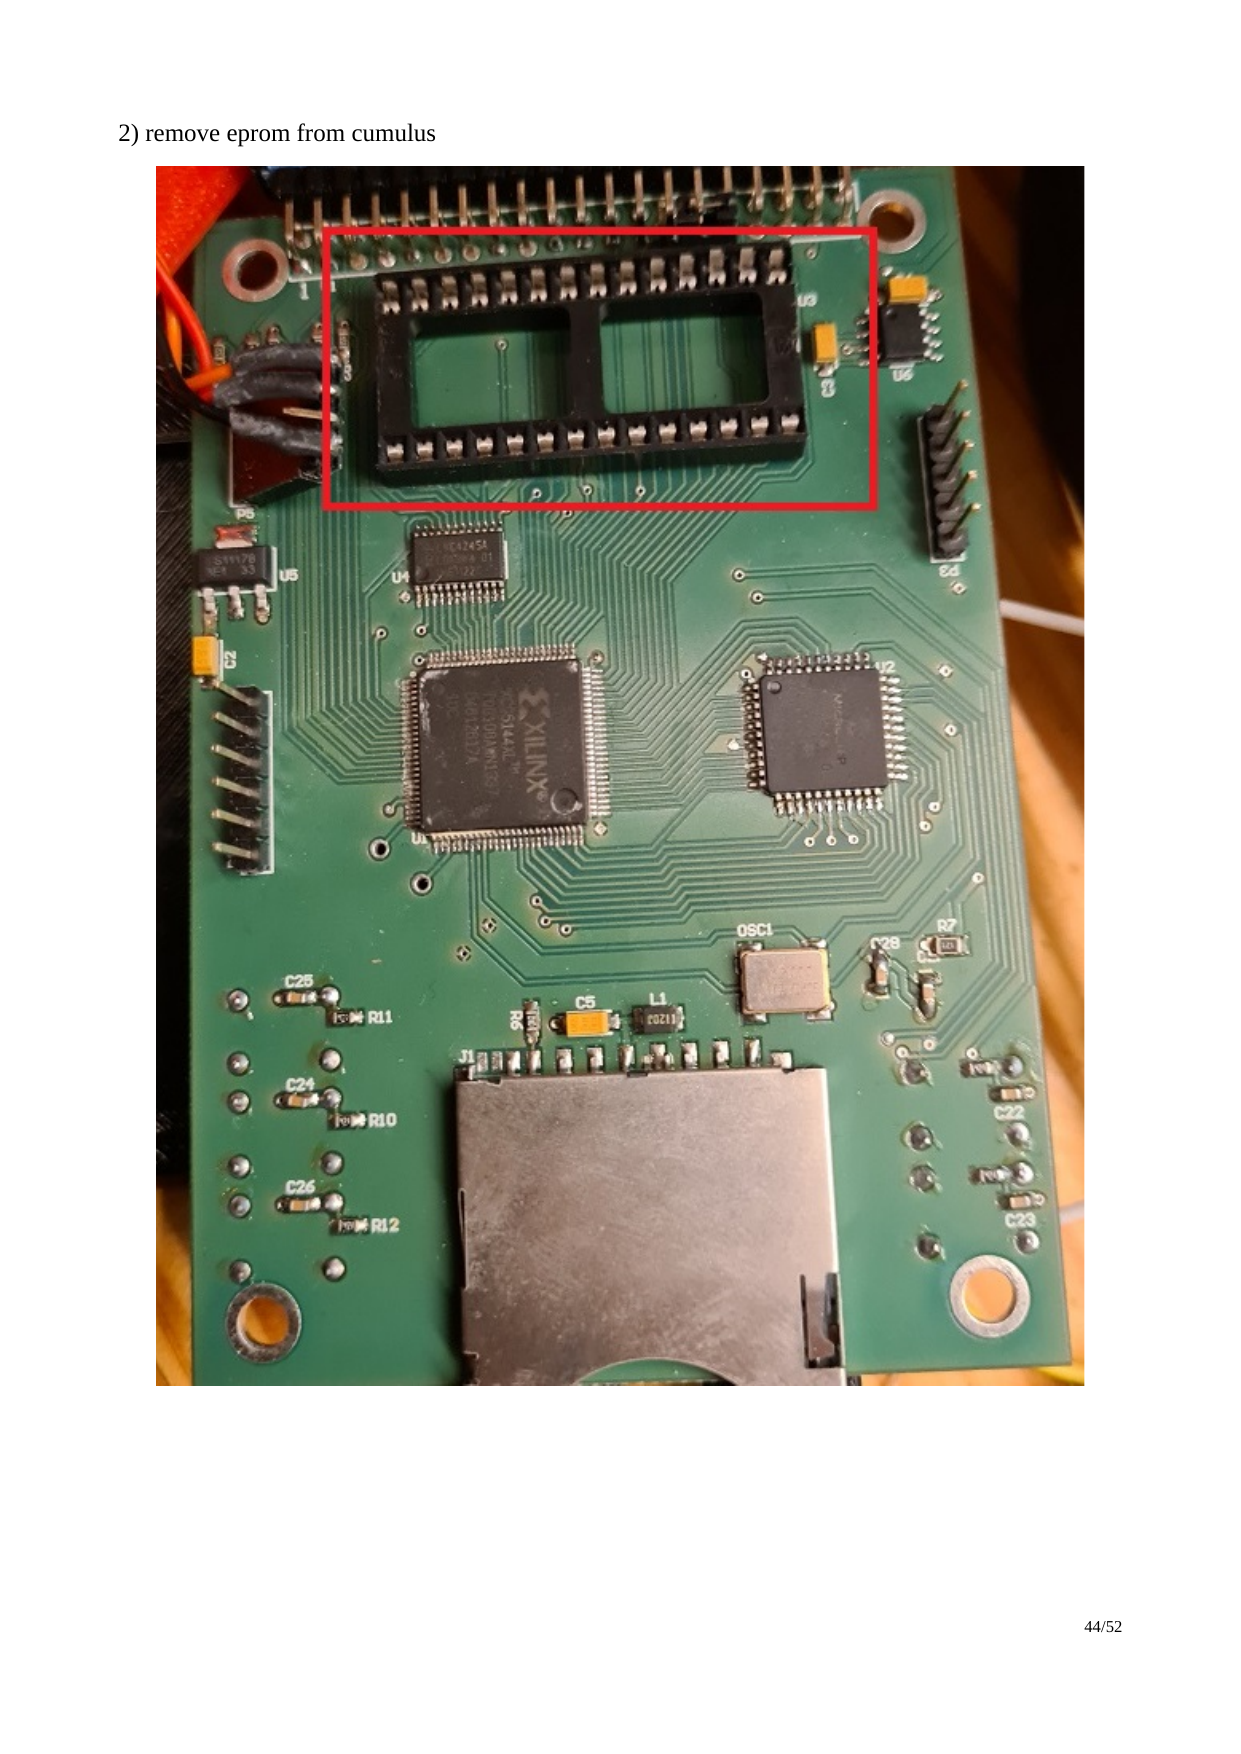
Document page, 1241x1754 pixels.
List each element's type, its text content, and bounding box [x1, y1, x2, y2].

picture [156, 166, 1085, 1386]
text 2) remove eprom from cumulus [118, 118, 1122, 147]
